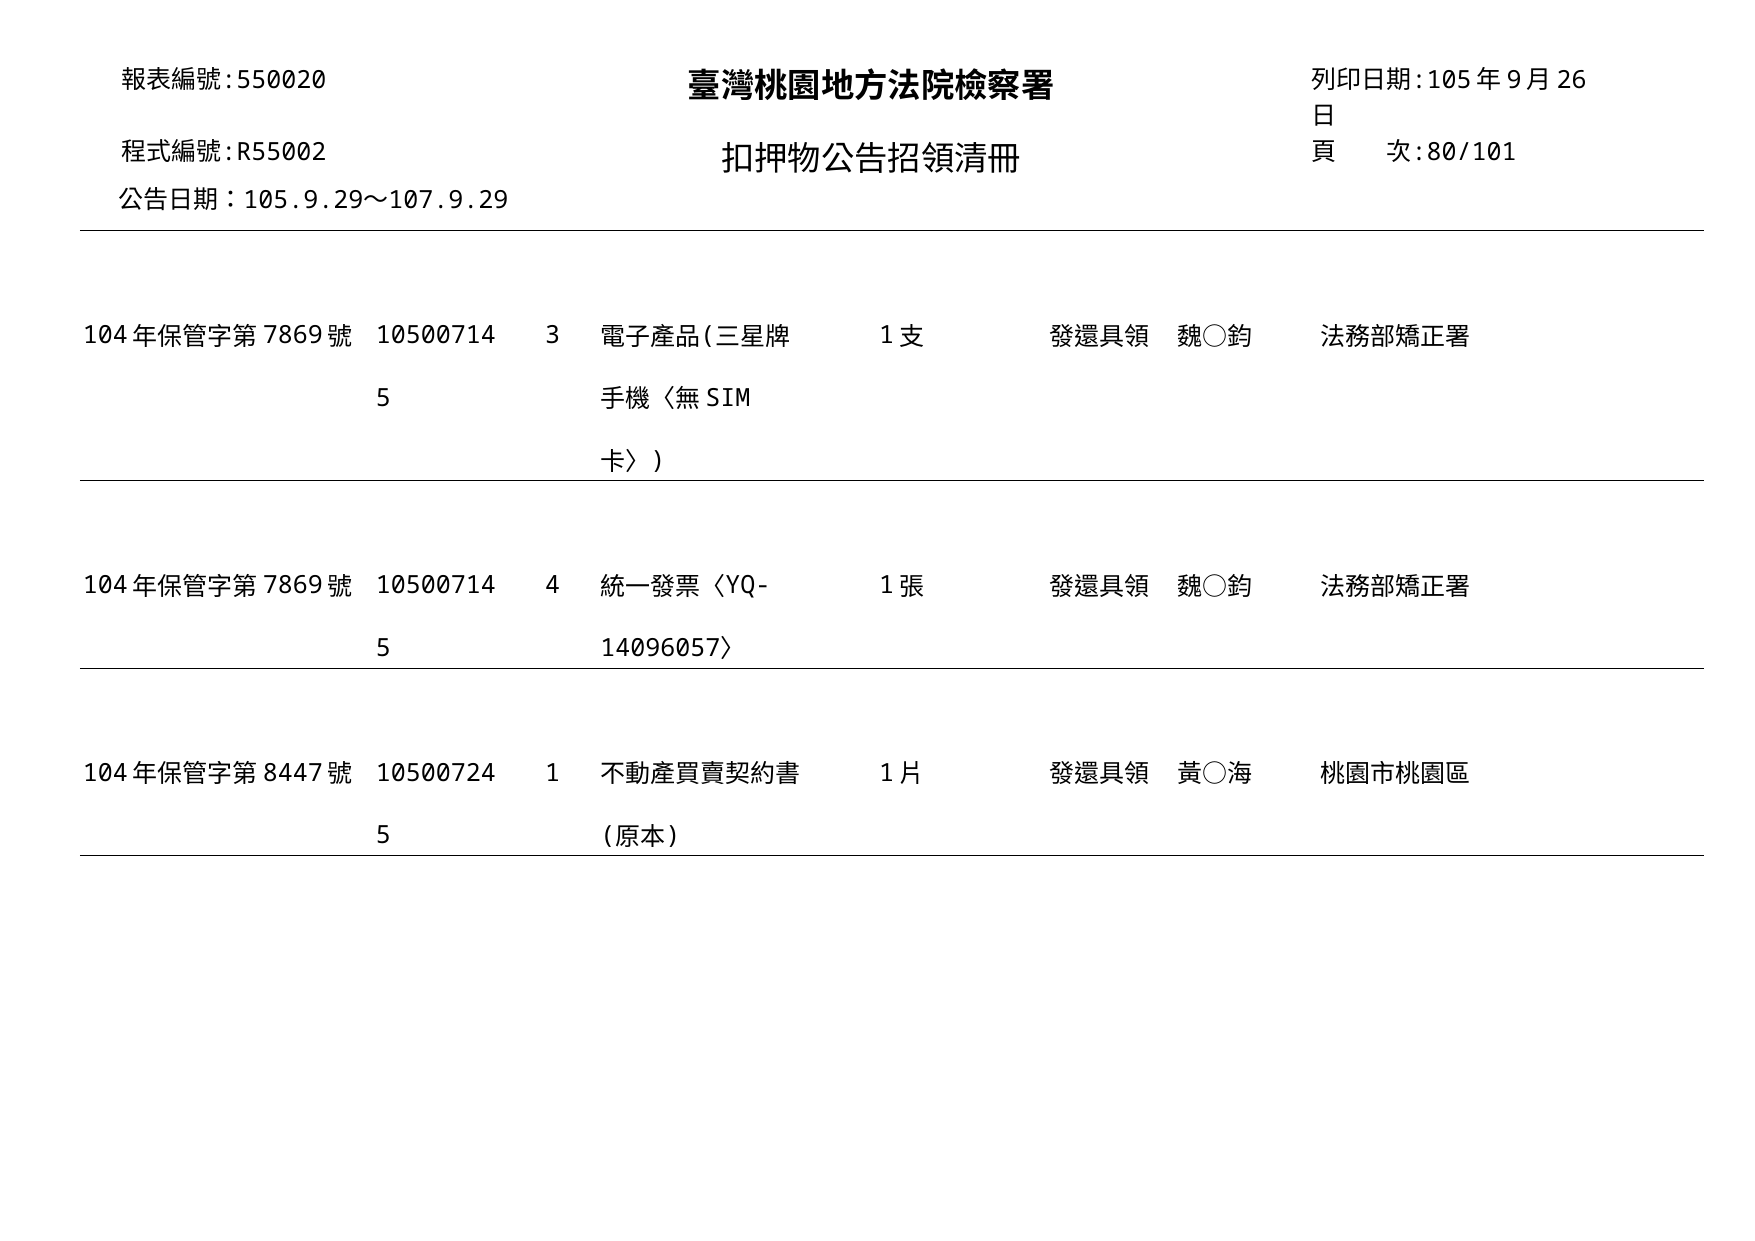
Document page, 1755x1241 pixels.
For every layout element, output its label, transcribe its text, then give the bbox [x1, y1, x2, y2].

table_cell 魏○鈞 [1175, 231, 1317, 480]
table_cell 1張 [808, 481, 927, 667]
table_cell [1575, 481, 1704, 667]
table_cell [927, 669, 1046, 855]
table_cell 發還具領 [1046, 231, 1175, 480]
table_cell 105007145 [373, 231, 507, 480]
table_cell [927, 231, 1046, 480]
table_cell 1 [507, 669, 597, 855]
table_cell 104年保管字第8447號 [80, 669, 373, 855]
table_cell 1支 [808, 231, 927, 480]
table_cell 發還具領 [1046, 669, 1175, 855]
table_cell 104年保管字第7869號 [80, 231, 373, 480]
table_cell [1575, 669, 1704, 855]
table_cell 桃園市桃園區 [1317, 669, 1575, 855]
table_cell 3 [507, 231, 597, 480]
table_cell 魏○鈞 [1175, 481, 1317, 667]
table_cell 電子產品(三星牌手機〈無SIM卡〉) [597, 231, 807, 480]
table_cell 發還具領 [1046, 481, 1175, 667]
table_cell 104年保管字第7869號 [80, 481, 373, 667]
table_cell [927, 481, 1046, 667]
table_cell 法務部矯正署 [1317, 481, 1575, 667]
table_cell 1片 [808, 669, 927, 855]
table_cell 105007245 [373, 669, 507, 855]
table_cell 不動產買賣契約書(原本) [597, 669, 807, 855]
table_cell 法務部矯正署 [1317, 231, 1575, 480]
table_cell 105007145 [373, 481, 507, 667]
table_cell 統一發票〈YQ-14096057〉 [597, 481, 807, 667]
table_cell [1575, 231, 1704, 480]
table_cell 4 [507, 481, 597, 667]
table_cell 黃○海 [1175, 669, 1317, 855]
